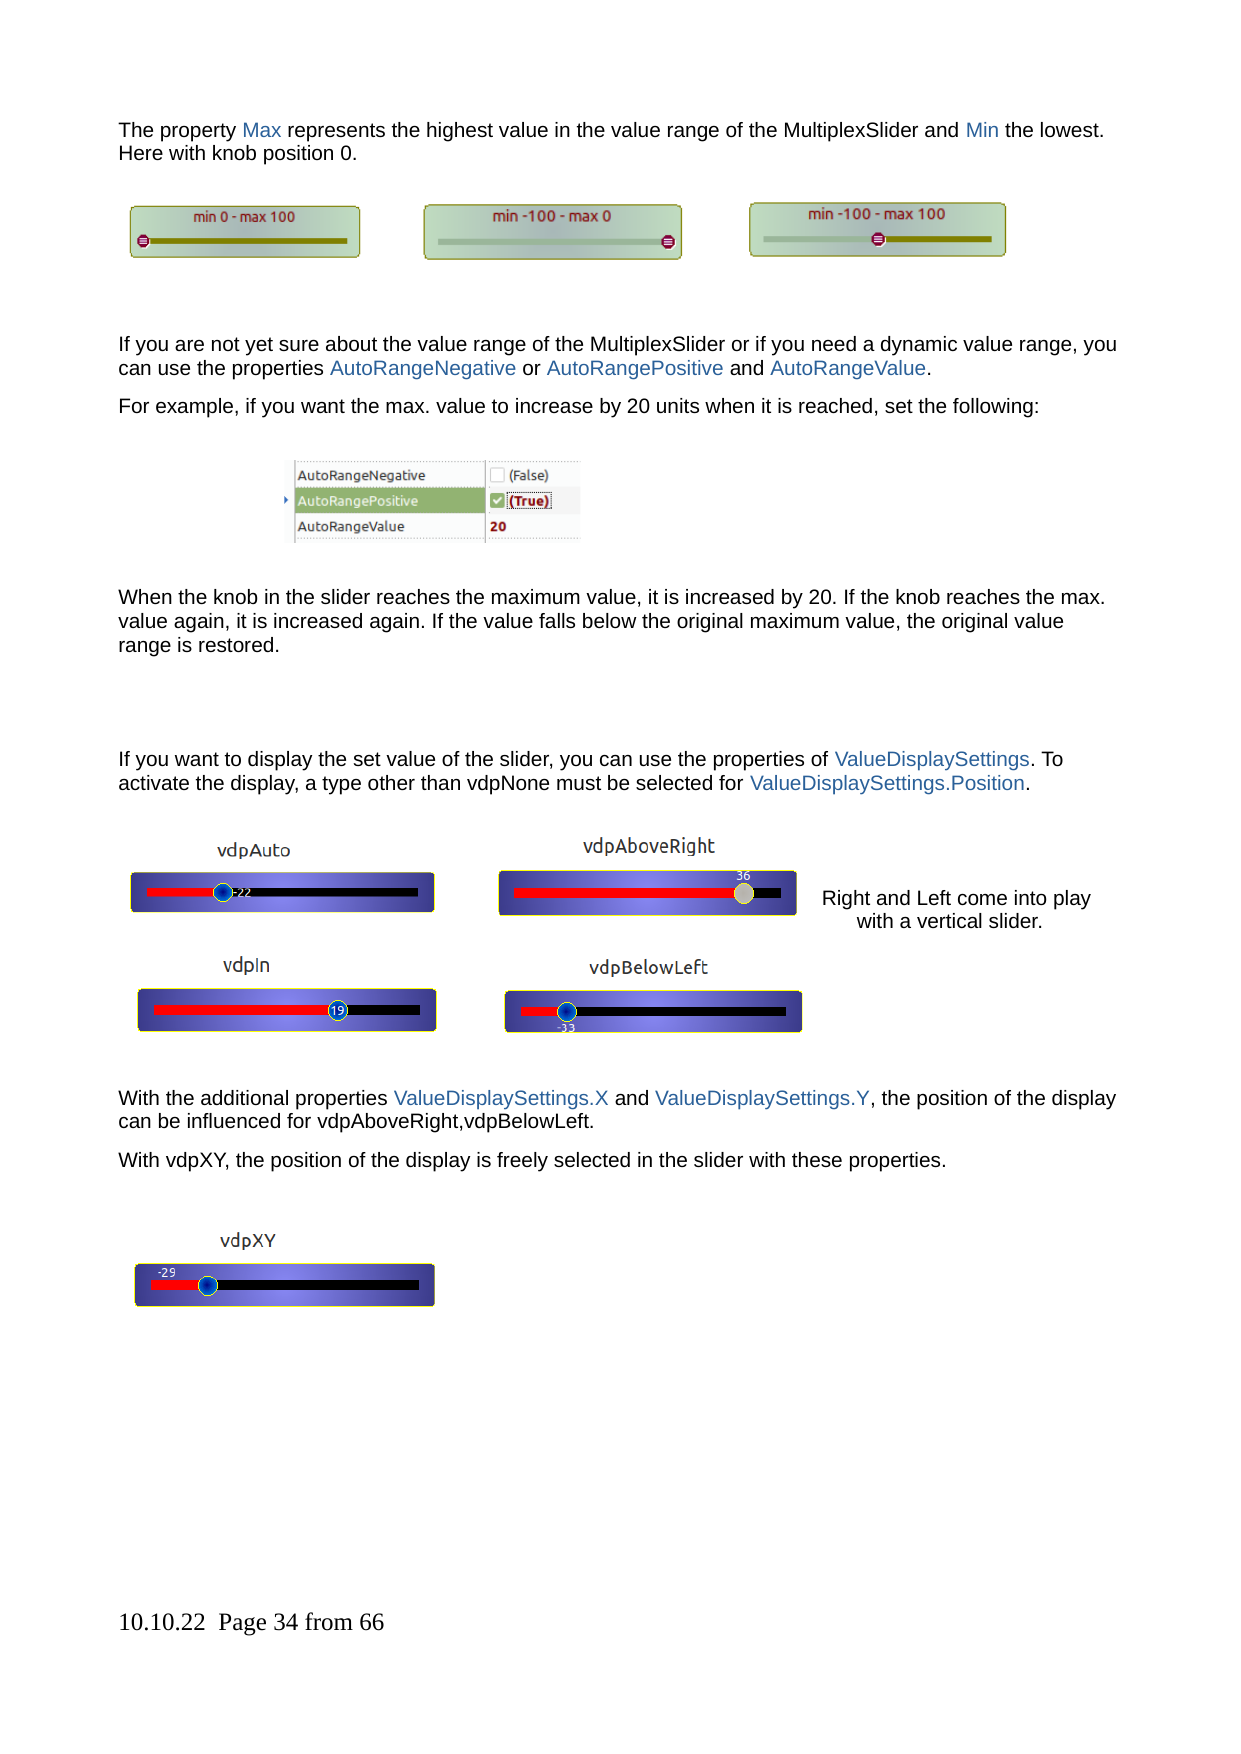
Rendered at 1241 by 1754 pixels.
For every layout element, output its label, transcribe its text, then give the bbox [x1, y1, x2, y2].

picture [490, 953, 814, 1042]
text With the additional properties ValueDisplaySettings.X and ValueDisplaySettings.Y, the position of the display can be influenced for vdpAboveRight,vdpBelowLeft. [118, 1086, 1122, 1134]
picture [284, 460, 581, 543]
picture [730, 188, 1023, 270]
text With vdpXY, the position of the display is freely selected in the slider with these properties. [118, 1148, 1122, 1172]
text The property Max represents the highest value in the value range of the MultiplexSlider and Min the lowest. Here with knob position 0. [118, 118, 1122, 165]
text If you want to display the set value of the slider, you can use the properties of ValueDisplaySettings. To activate the display, a type other than vdpNone must be selected for ValueDisplaySettings.Position. [118, 748, 1122, 795]
picture [116, 833, 447, 929]
text When the knob in the slider reaches the maximum value, it is increased by 20. If the knob reaches the max. value again, it is increased again. If the value falls below the original maximum value, the original value range is restored. [118, 586, 1122, 657]
text For example, if you want the max. value to increase by 20 units when it is reached, set the following: [118, 395, 1122, 418]
text Right and Left come into play with a vertical slider. [118, 886, 1122, 957]
picture [118, 192, 371, 274]
picture [486, 830, 810, 925]
picture [122, 953, 445, 1045]
picture [117, 1225, 449, 1314]
text If you are not yet sure about the value range of the MultiplexSlider or if you need a dynamic value range, you can use the properties AutoRangeNegative or AutoRangePositive and AutoRangeValue. [118, 333, 1122, 380]
picture [414, 193, 693, 271]
